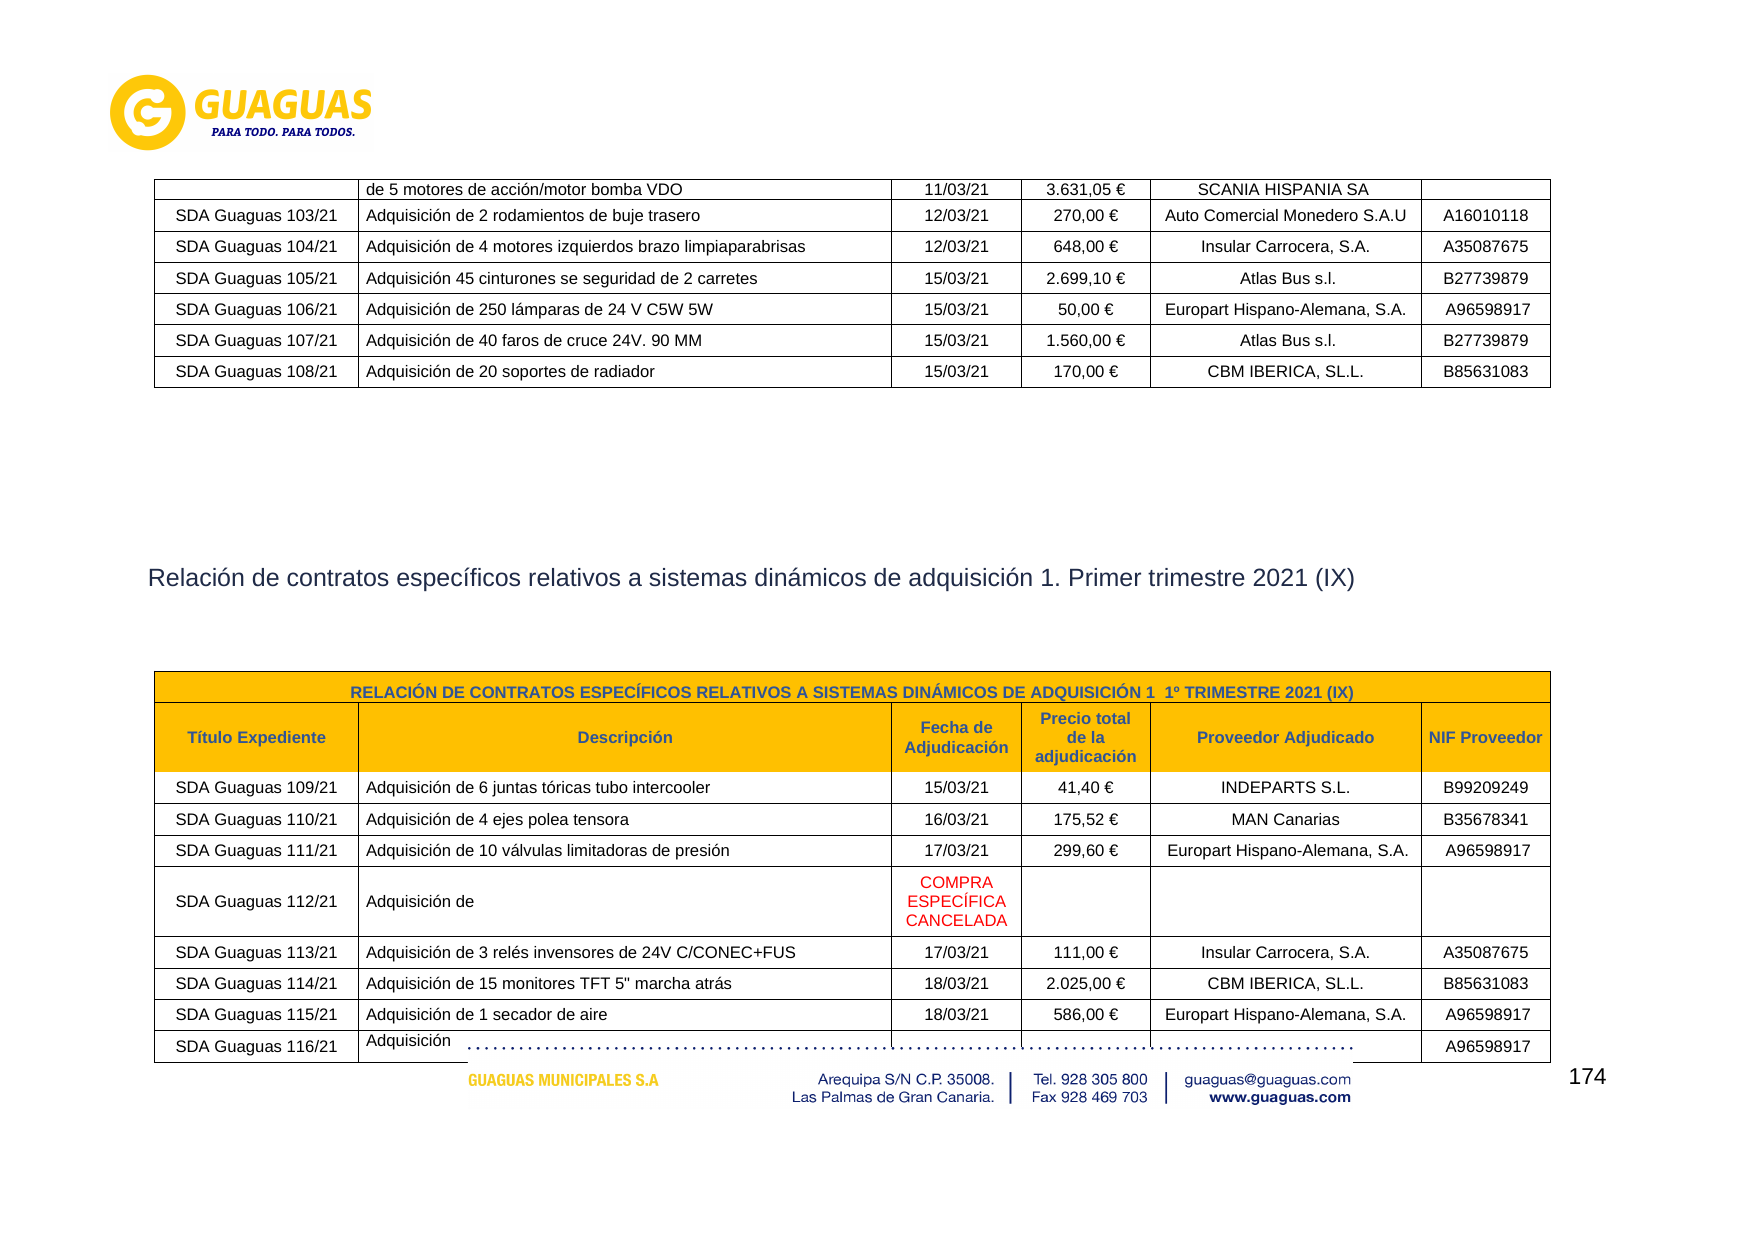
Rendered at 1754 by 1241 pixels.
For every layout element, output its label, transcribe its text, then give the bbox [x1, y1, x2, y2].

table_cell 15/03/21 [892, 772, 1021, 803]
table_cell CBM IBERICA, SL.L. [1151, 969, 1421, 999]
table_cell A96598917 [1422, 294, 1550, 324]
table_cell Adquisición de 10 válvulas limitadoras de presión [359, 836, 891, 866]
table_cell SDA Guaguas 112/21 [155, 867, 358, 936]
table_cell B35678341 [1422, 804, 1550, 834]
table_cell 648,00 € [1022, 232, 1150, 262]
table_cell 12/03/21 [892, 200, 1021, 231]
table_cell Fecha de Adjudicación [892, 703, 1021, 772]
table_cell 586,00 € [1022, 1000, 1150, 1030]
table_cell 41,40 € [1022, 772, 1150, 803]
table_cell 1.560,00 € [1022, 325, 1150, 356]
table_cell Adquisición de 3 relés invensores de 24V C/CONEC+FUS [359, 937, 891, 967]
table_cell SDA Guaguas 105/21 [155, 263, 358, 293]
table_cell B27739879 [1422, 325, 1550, 356]
table_cell Adquisición de 40 faros de cruce 24V. 90 MM [359, 325, 891, 356]
table_cell Atlas Bus s.l. [1151, 325, 1421, 356]
table_cell Adquisición de 2 rodamientos de buje trasero [359, 200, 891, 231]
table_cell SCANIA HISPANIA SA [1151, 180, 1421, 199]
table_cell COMPRA ESPECÍFICA CANCELADA [892, 867, 1021, 936]
table_cell [155, 180, 358, 199]
table_cell SDA Guaguas 114/21 [155, 969, 358, 999]
table_cell SDA Guaguas 116/21 [155, 1031, 358, 1062]
table_cell SDA Guaguas 109/21 [155, 772, 358, 803]
table_cell Precio total de la adjudicación [1022, 703, 1150, 772]
table_cell [1151, 1031, 1421, 1062]
table_cell 15/03/21 [892, 294, 1021, 324]
table_cell [1151, 867, 1421, 936]
table_cell 15/03/21 [892, 357, 1021, 387]
table_cell SDA Guaguas 115/21 [155, 1000, 358, 1030]
table_cell [1022, 1031, 1150, 1047]
table_cell Adquisición 45 cinturones se seguridad de 2 carretes [359, 263, 891, 293]
table_cell 175,52 € [1022, 804, 1150, 834]
table_cell [1422, 180, 1550, 199]
table_cell Adquisición de 6 juntas tóricas tubo intercooler [359, 772, 891, 803]
table_cell 299,60 € [1022, 836, 1150, 866]
table_cell B99209249 [1422, 772, 1550, 803]
table_cell A96598917 [1422, 1000, 1550, 1030]
table_cell Adquisición de 20 soportes de radiador [359, 357, 891, 387]
table_cell Título Expediente [155, 703, 358, 772]
table_cell Adquisición [359, 1031, 891, 1062]
table_cell Europart Hispano-Alemana, S.A. [1151, 836, 1421, 866]
table_cell SDA Guaguas 104/21 [155, 232, 358, 262]
table_cell A16010118 [1422, 200, 1550, 231]
table_cell 12/03/21 [892, 232, 1021, 262]
table_cell 2.699,10 € [1022, 263, 1150, 293]
table_header RELACIÓN DE CONTRATOS ESPECÍFICOS RELATIVOS A SISTEMAS DINÁMICOS DE ADQUISICIÓN 1 1º TRIMESTRE 2021 (IX) [155, 672, 1550, 702]
table_cell A96598917 [1422, 836, 1550, 866]
table_cell B85631083 [1422, 969, 1550, 999]
table_cell 111,00 € [1022, 937, 1150, 967]
table_cell Adquisición de [359, 867, 891, 936]
table_cell 270,00 € [1022, 200, 1150, 231]
table_cell SDA Guaguas 110/21 [155, 804, 358, 834]
table_cell 11/03/21 [892, 180, 1021, 199]
table_cell A35087675 [1422, 937, 1550, 967]
table_cell A35087675 [1422, 232, 1550, 262]
table_cell 2.025,00 € [1022, 969, 1150, 999]
table_cell SDA Guaguas 106/21 [155, 294, 358, 324]
table_cell 17/03/21 [892, 836, 1021, 866]
table_cell NIF Proveedor [1422, 703, 1550, 772]
table_cell 17/03/21 [892, 937, 1021, 967]
table_cell 16/03/21 [892, 804, 1021, 834]
table_cell [1022, 867, 1150, 936]
table_cell 18/03/21 [892, 969, 1021, 999]
table_cell 18/03/21 [892, 1000, 1021, 1030]
table_cell Auto Comercial Monedero S.A.U [1151, 200, 1421, 231]
table_cell Adquisición de 4 motores izquierdos brazo limpiaparabrisas [359, 232, 891, 262]
table_cell Adquisición de 4 ejes polea tensora [359, 804, 891, 834]
text Relación de contratos específicos relativos a sistemas dinámicos de adquisición 1. Primer trimestre 2021 (IX) [148, 562, 1606, 591]
table_cell Adquisición de 1 secador de aire [359, 1000, 891, 1030]
table_cell de 5 motores de acción/motor bomba VDO [359, 180, 891, 199]
table_cell Atlas Bus s.l. [1151, 263, 1421, 293]
table_cell Adquisición de 15 monitores TFT 5" marcha atrás [359, 969, 891, 999]
table_cell MAN Canarias [1151, 804, 1421, 834]
table_cell B27739879 [1422, 263, 1550, 293]
table_cell [1422, 867, 1550, 936]
table_cell [892, 1031, 1021, 1047]
table_cell Europart Hispano-Alemana, S.A. [1151, 1000, 1421, 1030]
table_cell Insular Carrocera, S.A. [1151, 232, 1421, 262]
table_cell SDA Guaguas 107/21 [155, 325, 358, 356]
table_cell Proveedor Adjudicado [1151, 703, 1421, 772]
table_cell A96598917 [1422, 1031, 1550, 1062]
table_cell SDA Guaguas 103/21 [155, 200, 358, 231]
table_cell INDEPARTS S.L. [1151, 772, 1421, 803]
table_cell 15/03/21 [892, 263, 1021, 293]
table_cell 50,00 € [1022, 294, 1150, 324]
table_cell CBM IBERICA, SL.L. [1151, 357, 1421, 387]
table_cell Europart Hispano-Alemana, S.A. [1151, 294, 1421, 324]
table_cell 170,00 € [1022, 357, 1150, 387]
table_cell 3.631,05 € [1022, 180, 1150, 199]
table_cell Descripción [359, 703, 891, 772]
table_cell SDA Guaguas 108/21 [155, 357, 358, 387]
table_cell SDA Guaguas 111/21 [155, 836, 358, 866]
table_cell Adquisición de 250 lámparas de 24 V C5W 5W [359, 294, 891, 324]
table_cell Insular Carrocera, S.A. [1151, 937, 1421, 967]
table_cell B85631083 [1422, 357, 1550, 387]
table_cell 15/03/21 [892, 325, 1021, 356]
table_cell SDA Guaguas 113/21 [155, 937, 358, 967]
